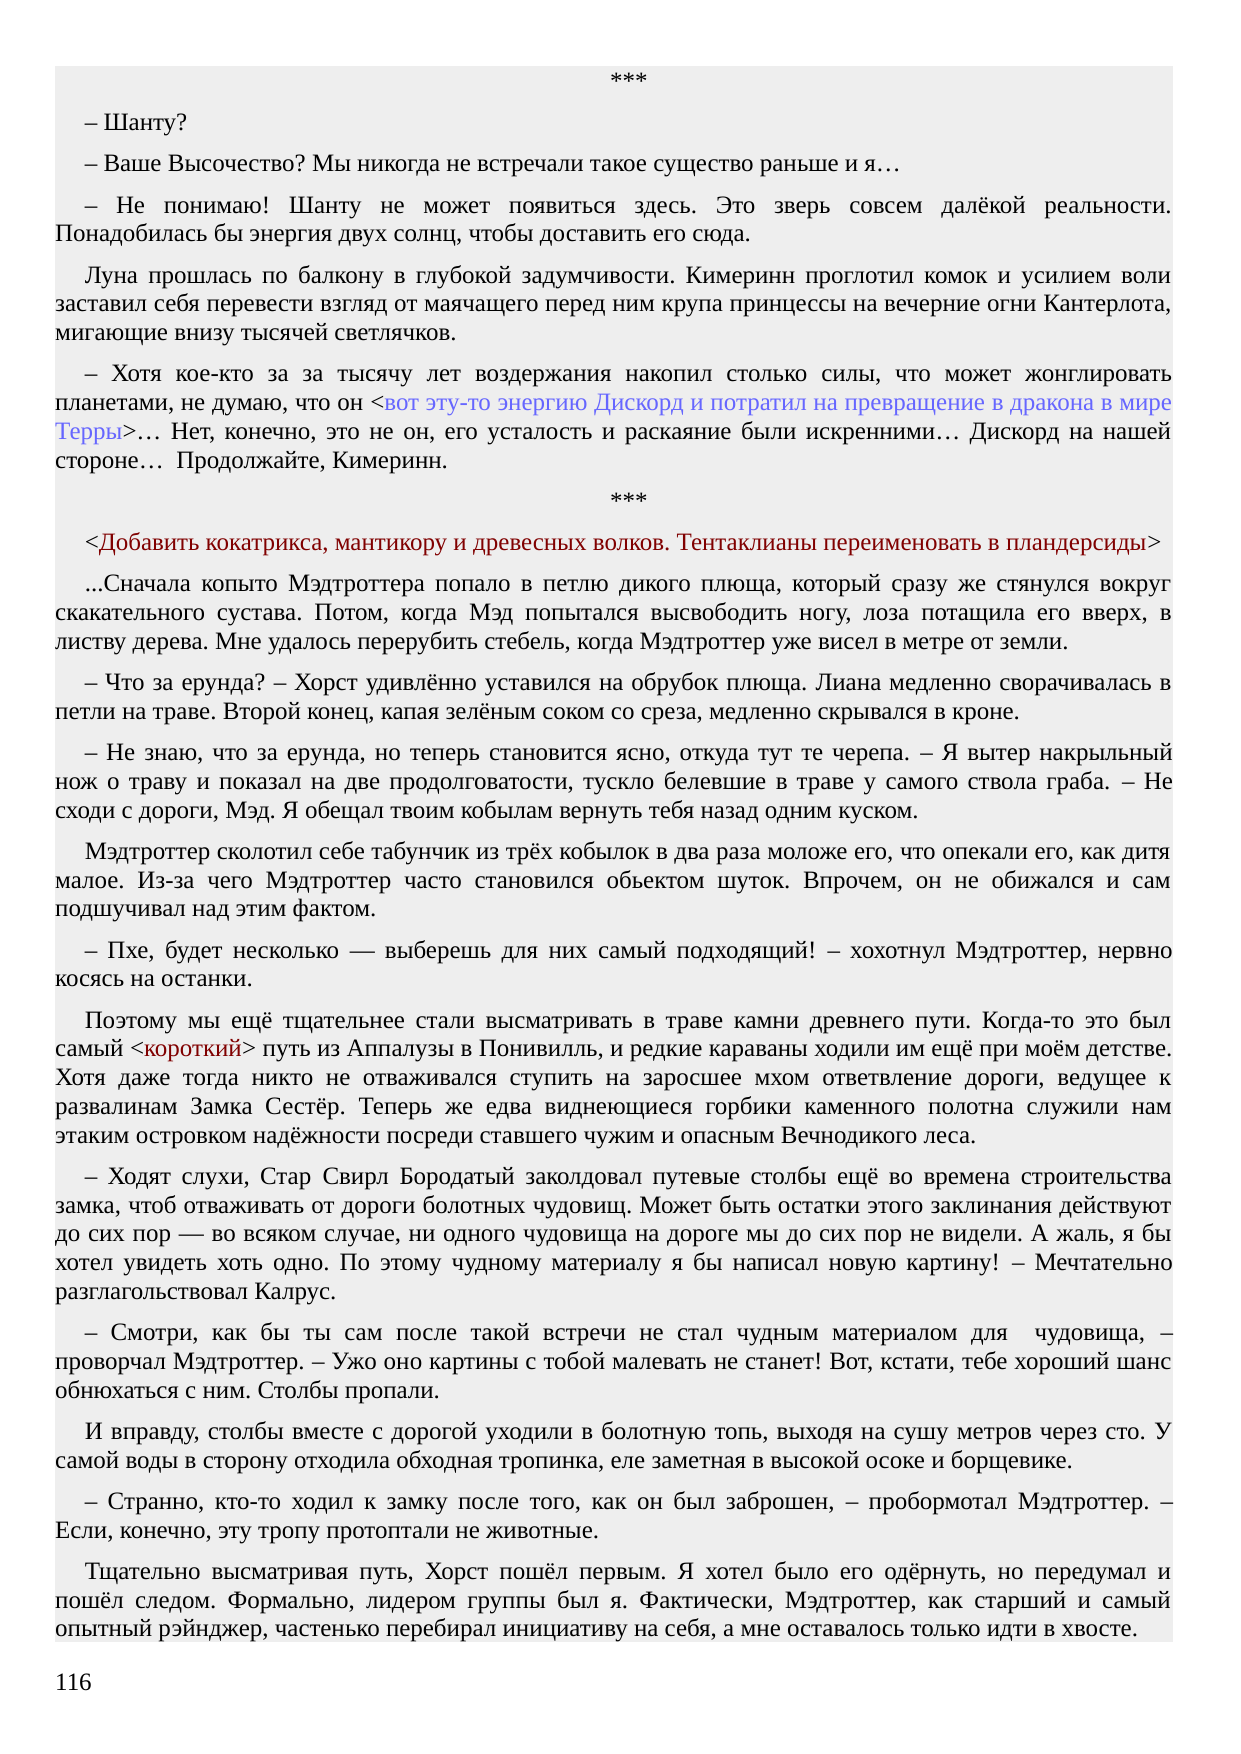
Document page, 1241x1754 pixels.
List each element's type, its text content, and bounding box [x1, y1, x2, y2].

text – Ходят слухи, Стар Cвирл Бородатый заколдовал путевые столбы ещё во времена строительства замка, чтоб отваживать от дороги болотных чудовищ. Может быть остатки этого заклинания действуют до сих пор — во всяком случае, ни одного чудовища на дороге мы до сих пор не видели. А жаль, я бы хотел увидеть хоть одно. По этому чудному материалу я бы написал новую картину! – Мечтательно разглагольствовал Калрус. [55, 1161, 1173, 1305]
text *** [55, 486, 1173, 515]
text Тщательно высматривая путь, Хорст пошёл первым. Я хотел было его одёрнуть, но передумал и пошёл следом. Формально, лидером группы был я. Фактически, Мэдтроттер, как старший и самый опытный рэйнджер, частенько перебирал инициативу на себя, а мне оставалось только идти в хвосте. [55, 1556, 1173, 1642]
text – Странно, кто-то ходил к замку после того, как он был заброшен, – пробормотал Мэдтроттер. – Если, конечно, эту тропу протоптали не животные. [55, 1486, 1173, 1543]
text – Хотя кое-кто за за тысячу лет воздержания накопил столько силы, что может жонглировать планетами, не думаю, что он <вот эту-то энергию Дискорд и потратил на превращение в дракона в мире Терры>… Нет, конечно, это не он, его усталость и раскаяние были искренними… Дискорд на нашей стороне… Продолжайте, Кимеринн. [55, 358, 1173, 473]
text Поэтому мы ещё тщательнее стали высматривать в траве камни древнего пути. Когда-то это был самый <короткий> путь из Аппалузы в Понивилль, и редкие караваны ходили им ещё при моём детстве. Хотя даже тогда никто не отваживался ступить на заросшее мхом ответвление дороги, ведущее к развалинам Замка Сестёр. Теперь же едва виднеющиеся горбики каменного полотна служили нам этаким островком надёжности посреди ставшего чужим и опасным Вечнодикого леса. [55, 1005, 1173, 1148]
text – Не понимаю! Шанту не может появиться здесь. Это зверь совсем далёкой реальности. Понадобилась бы энергия двух солнц, чтобы доставить его сюда. [55, 190, 1173, 247]
text Луна прошлась по балкону в глубокой задумчивости. Кимеринн проглотил комок и усилием воли заставил себя перевести взгляд от маячащего перед ним крупа принцессы на вечерние огни Кантерлота, мигающие внизу тысячей светлячков. [55, 260, 1173, 346]
text Мэдтроттер сколотил себе табунчик из трёх кобылок в два раза моложе его, что опекали его, как дитя малое. Из-за чего Мэдтроттер часто становился обьектом шуток. Впрочем, он не обижался и сам подшучивал над этим фактом. [55, 836, 1173, 922]
text И вправду, столбы вместе с дорогой уходили в болотную топь, выходя на сушу метров через сто. У самой воды в сторону отходила обходная тропинка, еле заметная в высокой осоке и борщевике. [55, 1416, 1173, 1473]
text – Не знаю, что за ерунда, но теперь становится ясно, откуда тут те черепа. – Я вытер накрыльный нож о траву и показал на две продолговатости, тускло белевшие в траве у самого ствола граба. – Не сходи с дороги, Мэд. Я обещал твоим кобылам вернуть тебя назад одним куском. [55, 737, 1173, 823]
text ...Сначала копыто Мэдтроттера попало в петлю дикого плюща, который сразу же стянулся вокруг скакательного сустава. Потом, когда Мэд попытался высвободить ногу, лоза потащила его вверх, в листву дерева. Мне удалось перерубить стебель, когда Мэдтроттер уже висел в метре от земли. [55, 568, 1173, 655]
text – Пхе, будет несколько — выберешь для них самый подходящий! – хохотнул Мэдтроттер, нервно косясь на останки. [55, 935, 1173, 992]
text – Ваше Высочество? Мы никогда не встречали такое существо раньше и я… [55, 148, 1173, 177]
text – Что за ерунда? – Хорст удивлённо уставился на обрубок плюща. Лиана медленно сворачивалась в петли на траве. Второй конец, капая зелёным соком со среза, медленно скрывался в кроне. [55, 667, 1173, 725]
text *** [55, 66, 1173, 95]
text – Шанту? [55, 107, 1173, 136]
text – Смотри, как бы ты сам после такой встречи не стал чудным материалом для чудовища, – проворчал Мэдтроттер. – Ужо оно картины с тобой малевать не станет! Вот, кстати, тебе хороший шанс обнюхаться с ним. Столбы пропали. [55, 1317, 1173, 1403]
text <Добавить кокатрикса, мантикору и древесных волков. Тентаклианы переименовать в пландерсиды> [55, 527, 1173, 556]
